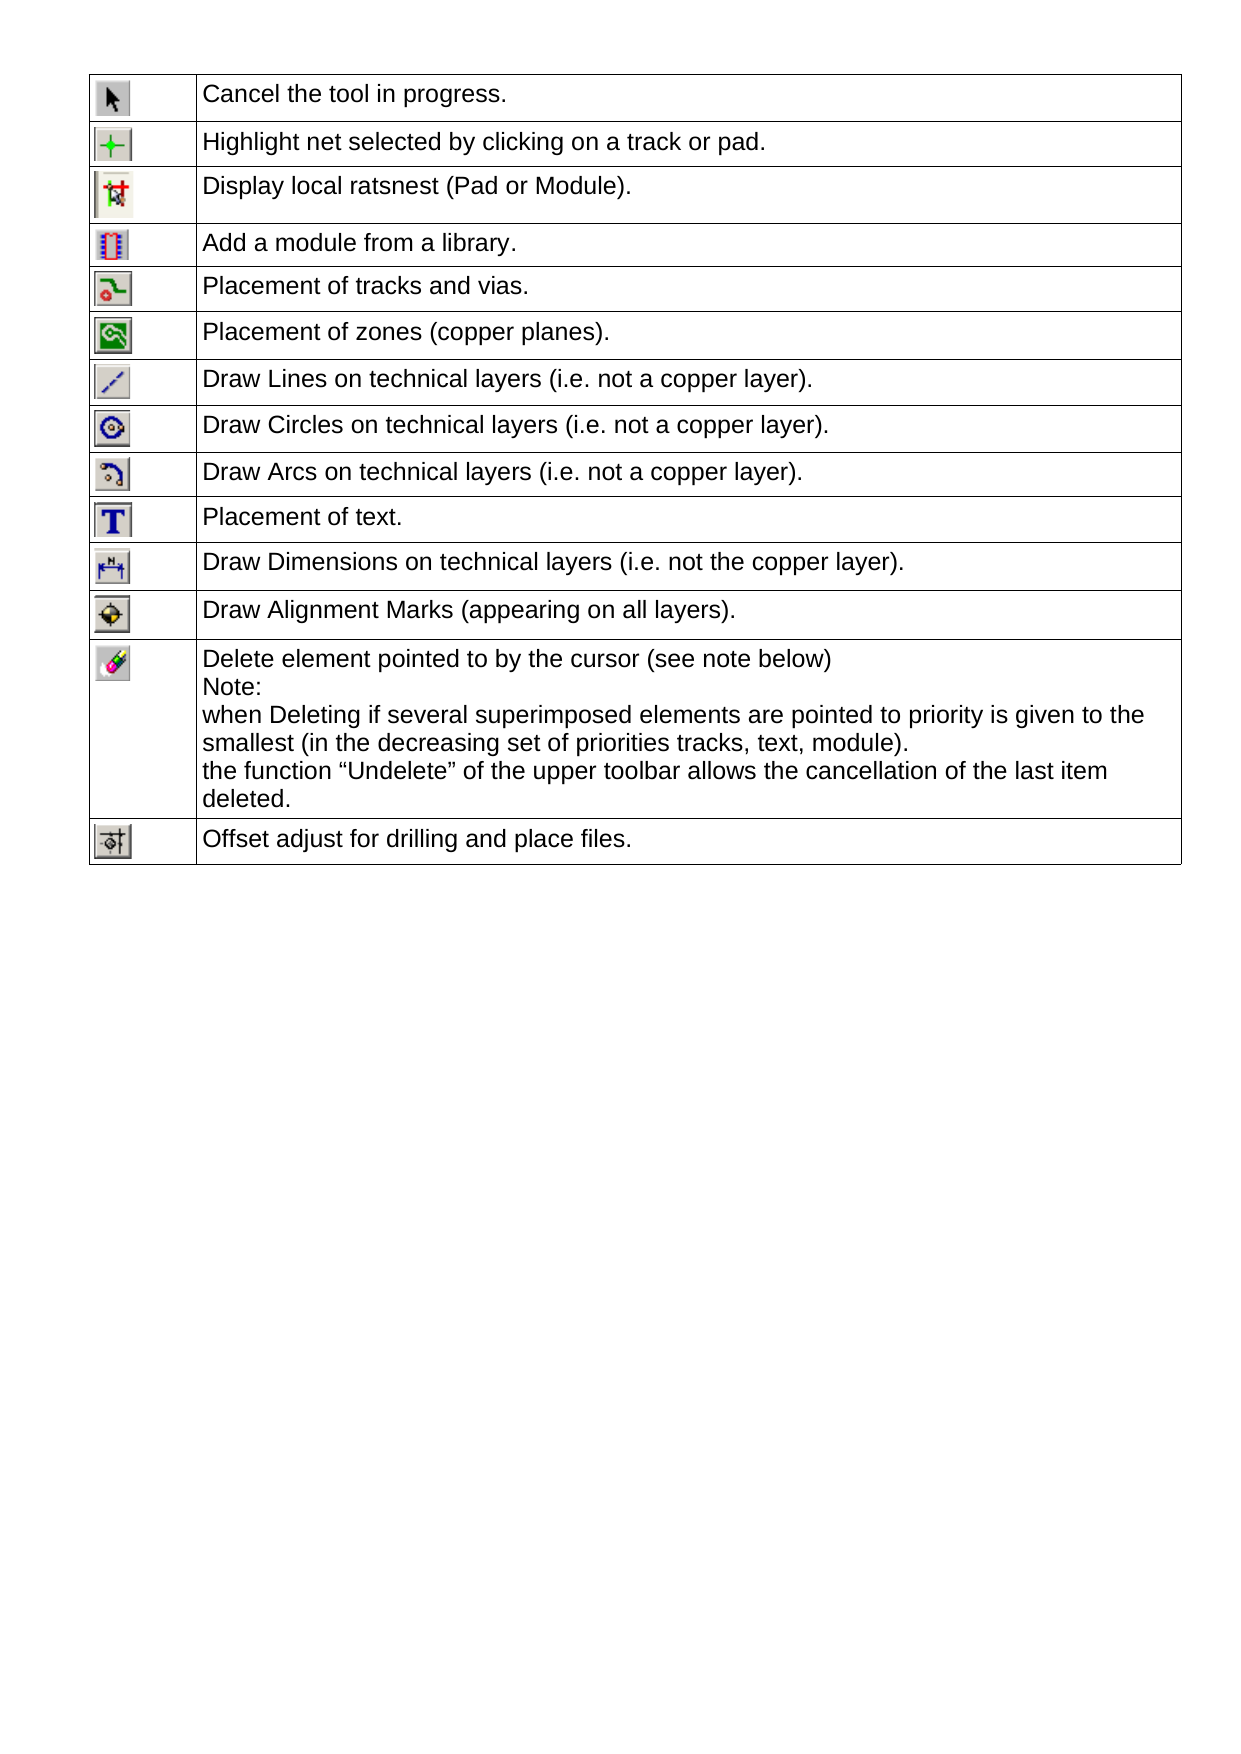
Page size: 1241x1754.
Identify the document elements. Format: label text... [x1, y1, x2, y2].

picture [94, 595, 131, 633]
picture [94, 171, 134, 218]
table_header [90, 75, 196, 121]
table_cell Draw Arcs on technical layers (i.e. not a copper layer). [197, 453, 1181, 496]
picture [94, 410, 131, 447]
table_cell Delete element pointed to by the cursor (see note below) Note: when Deleting if several superimposed elements are pointed to priority is given to the smallest (in the decreasing set of priorities tracks, text, module). the function “Undelete” of the upper toolbar allows the cancellation of the last item deleted. [197, 640, 1181, 818]
table_cell Offset adjust for drilling and place files. [197, 819, 1181, 864]
table_cell Draw Circles on technical layers (i.e. not a copper layer). [197, 406, 1181, 452]
table_cell [90, 122, 196, 166]
table_cell [90, 406, 196, 452]
picture [94, 457, 131, 491]
table_cell Add a module from a library. [197, 224, 1181, 266]
table_cell [90, 453, 196, 496]
table_header Cancel the tool in progress. [197, 75, 1181, 121]
table_cell [90, 497, 196, 542]
table_cell Placement of tracks and vias. [197, 267, 1181, 311]
table_cell [90, 267, 196, 311]
picture [94, 548, 131, 584]
table_cell Draw Alignment Marks (appearing on all layers). [197, 591, 1181, 639]
table_cell [90, 312, 196, 359]
table_cell Placement of zones (copper planes). [197, 312, 1181, 359]
table_cell [90, 819, 196, 864]
table_cell [90, 640, 196, 818]
table_cell Display local ratsnest (Pad or Module). [197, 167, 1181, 223]
picture [94, 317, 133, 354]
table_cell Draw Lines on technical layers (i.e. not a copper layer). [197, 360, 1181, 405]
table_cell Highlight net selected by clicking on a track or pad. [197, 122, 1181, 166]
table_cell [90, 167, 196, 223]
table_cell [90, 543, 196, 590]
picture [94, 502, 133, 537]
picture [94, 271, 133, 306]
table_cell [90, 591, 196, 639]
table_cell [90, 224, 196, 266]
table_cell Placement of text. [197, 497, 1181, 542]
picture [94, 364, 131, 399]
picture [94, 824, 132, 859]
table_cell [90, 360, 196, 405]
picture [94, 127, 133, 161]
table_cell Draw Dimensions on technical layers (i.e. not the copper layer). [197, 543, 1181, 590]
